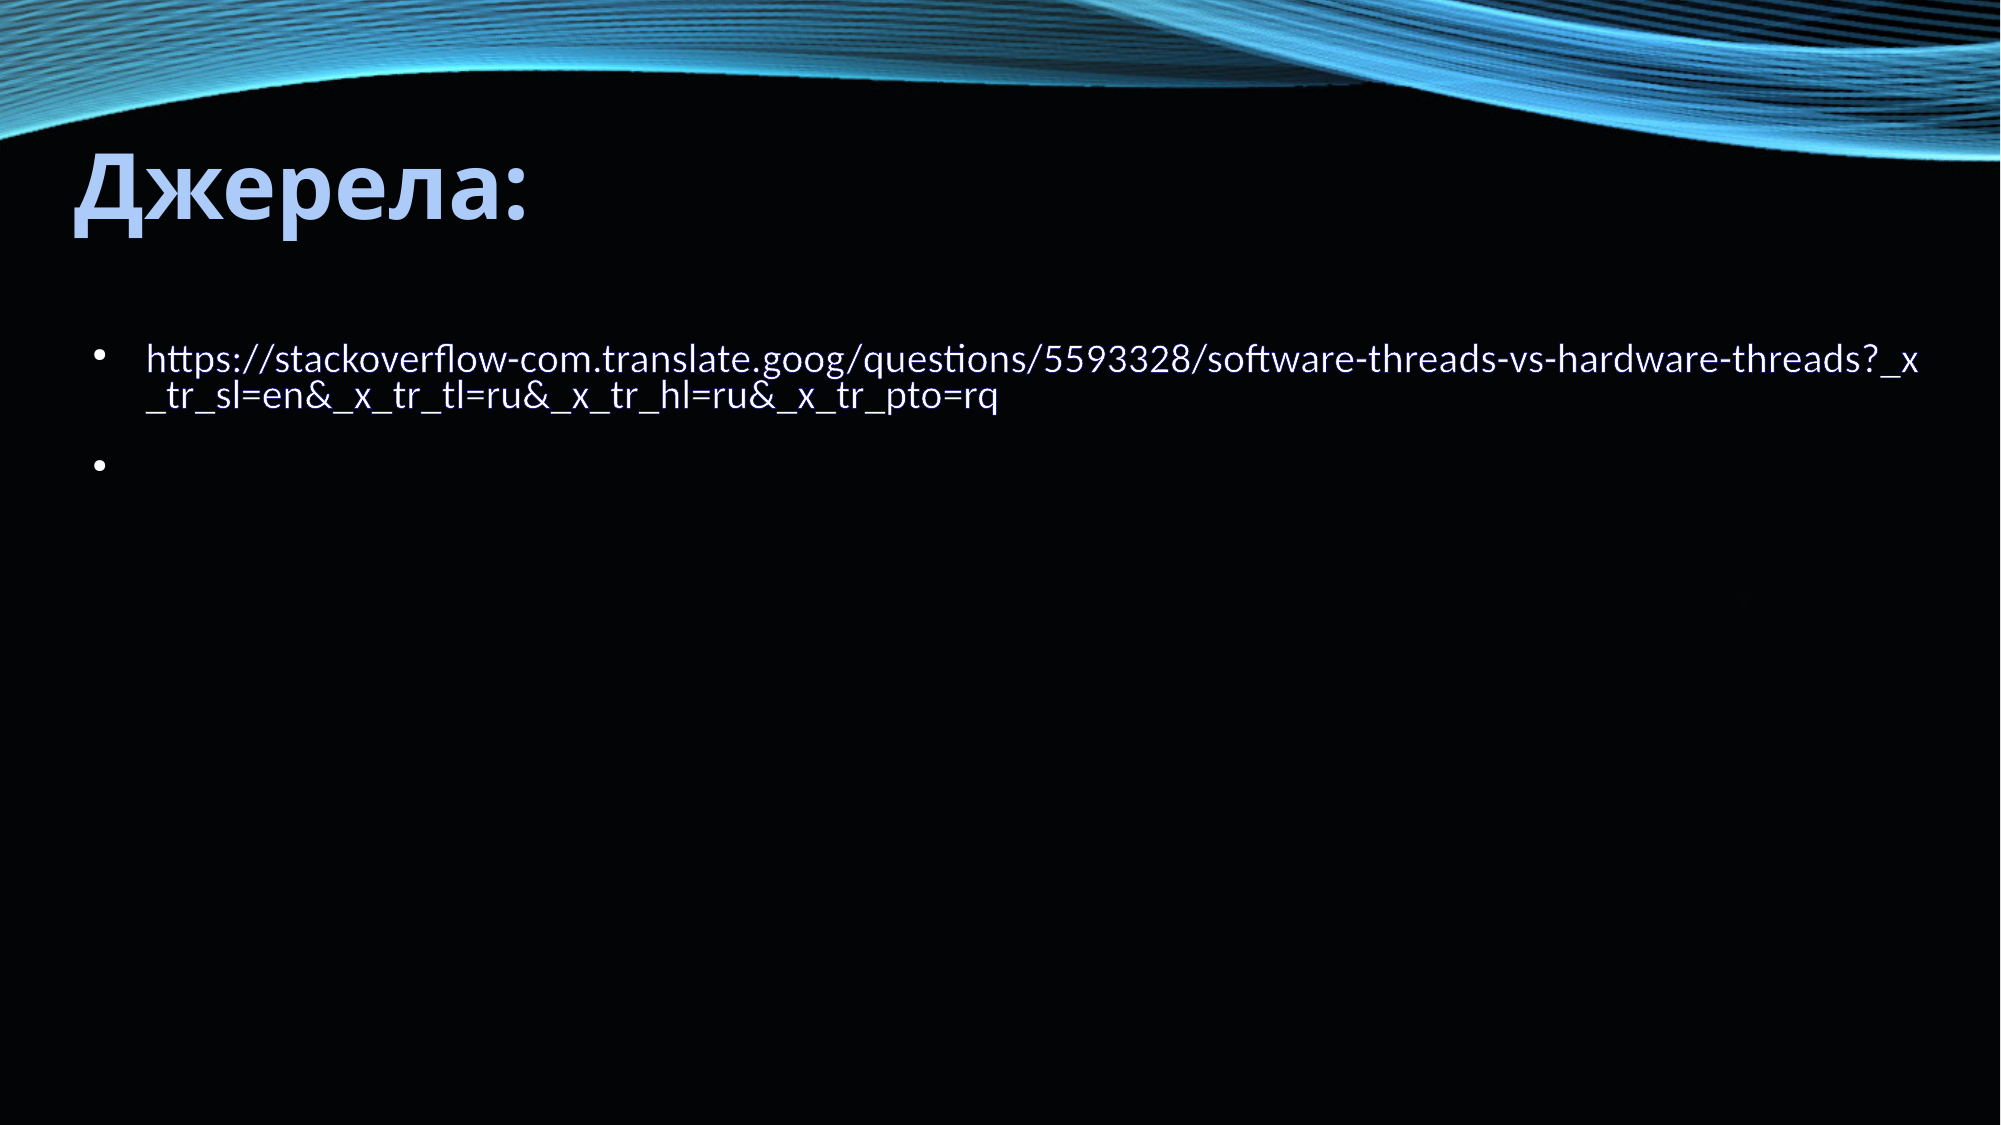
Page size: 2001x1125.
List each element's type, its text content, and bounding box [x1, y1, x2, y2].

picture [0, 0, 2001, 1125]
list https://stackoverflow-com.translate.goog/questions/5593328/software-threads-vs-hardware-threads?_x_tr_sl=en&_x_tr_tl=ru&_x_tr_hl=ru&_x_tr_pto=rq [59, 328, 1940, 1043]
title Джерела: [59, 81, 1916, 299]
